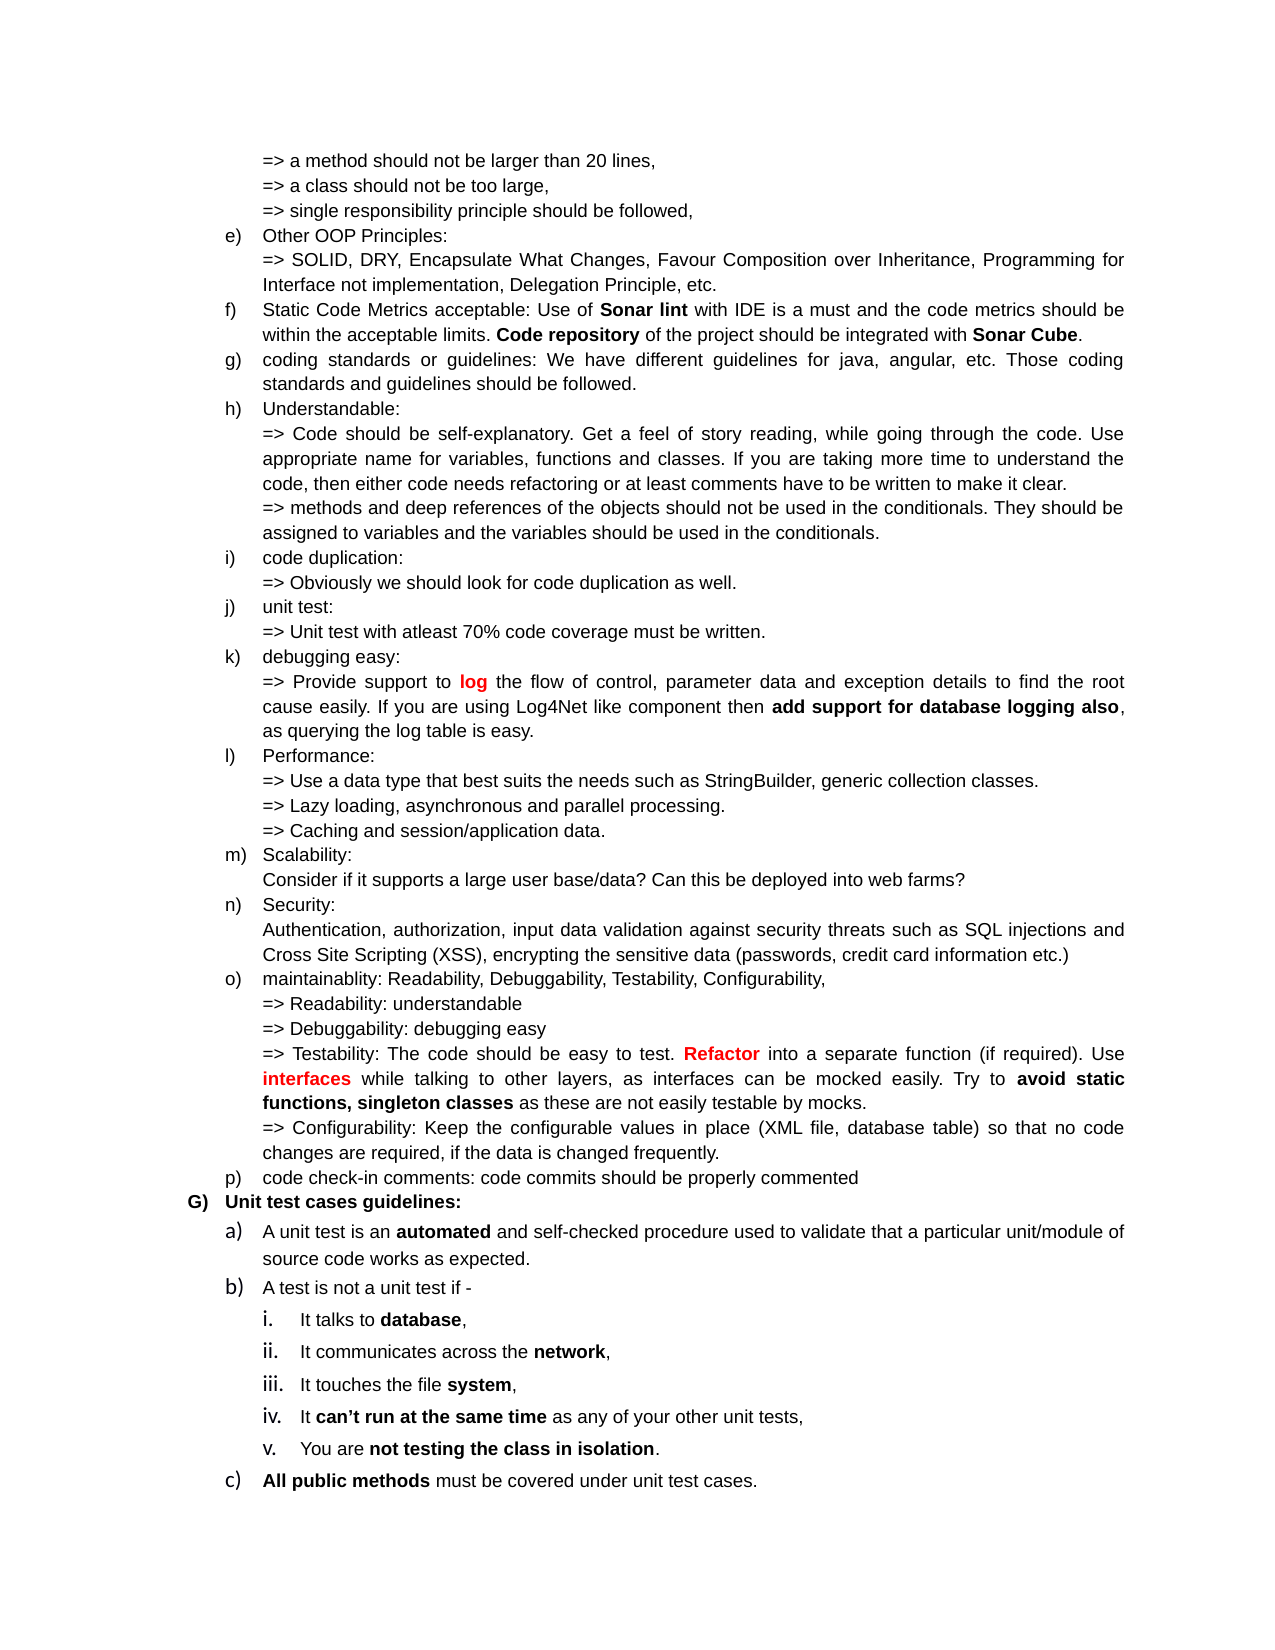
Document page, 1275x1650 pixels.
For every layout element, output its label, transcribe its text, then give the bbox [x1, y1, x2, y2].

list It touches the file system, [262, 1369, 1125, 1397]
list coding standards or guidelines: We have different guidelines for java, angular, etc. Those coding standards and guidelines should be followed. [225, 348, 1125, 395]
list It communicates across the network, [262, 1336, 1125, 1364]
list => Use a data type that best suits the needs such as StringBuilder, generic collection classes. [225, 770, 1125, 791]
list => Debuggability: debugging easy [225, 1018, 1125, 1039]
list maintainablity: Readability, Debuggability, Testability, Configurability, [225, 968, 1125, 990]
list You are not testing the class in isolation. [262, 1433, 1125, 1461]
list It talks to database, [262, 1304, 1125, 1332]
list => Lazy loading, asynchronous and parallel processing. [225, 794, 1125, 816]
list => a class should not be too large, [225, 175, 1125, 196]
list A unit test is an automated and self-checked procedure used to validate that a particular unit/module of source code works as expected. [225, 1216, 1125, 1269]
list Consider if it supports a large user base/data? Can this be deployed into web farms? [225, 869, 1125, 891]
list Scalability: [225, 844, 1125, 866]
list => Obviously we should look for code duplication as well. [225, 571, 1125, 593]
list debugging easy: [225, 646, 1125, 667]
list => Code should be self-explanatory. Get a feel of story reading, while going through the code. Use appropriate name for variables, functions and classes. If you are taking more time to understand the code, then either code needs refactoring or at least comments have to be written to make it clear. [225, 423, 1125, 494]
list => Provide support to log the flow of control, parameter data and exception details to find the root cause easily. If you are using Log4Net like component then add support for database logging also, as querying the log table is easy. [225, 671, 1125, 742]
list Unit test cases guidelines: [187, 1191, 1125, 1213]
list code duplication: [225, 547, 1125, 568]
list Understandable: [225, 398, 1125, 419]
list All public methods must be covered under unit test cases. [225, 1465, 1125, 1493]
list => a method should not be larger than 20 lines, [225, 150, 1125, 172]
list A test is not a unit test if - [225, 1272, 1125, 1300]
list It can’t run at the same time as any of your other unit tests, [262, 1401, 1125, 1429]
list Security: [225, 894, 1125, 915]
list => Readability: understandable [225, 993, 1125, 1014]
list Static Code Metrics acceptable: Use of Sonar lint with IDE is a must and the code metrics should be within the acceptable limits. Code repository of the project should be integrated with Sonar Cube. [225, 299, 1125, 345]
list => Configurability: Keep the configurable values in place (XML file, database table) so that no code changes are required, if the data is changed frequently. [225, 1117, 1125, 1163]
list Authentication, authorization, input data validation against security threats such as SQL injections and Cross Site Scripting (XSS), encrypting the sensitive data (passwords, credit card information etc.) [225, 918, 1125, 965]
list Other OOP Principles: [225, 224, 1125, 246]
list => methods and deep references of the objects should not be used in the conditionals. They should be assigned to variables and the variables should be used in the conditionals. [225, 497, 1125, 543]
list unit test: [225, 596, 1125, 618]
list code check-in comments: code commits should be properly commented [225, 1166, 1125, 1188]
list => Caching and session/application data. [225, 819, 1125, 841]
list => SOLID, DRY, Encapsulate What Changes, Favour Composition over Inheritance, Programming for Interface not implementation, Delegation Principle, etc. [225, 249, 1125, 296]
list => Unit test with atleast 70% code coverage must be written. [225, 621, 1125, 643]
list => Testability: The code should be easy to test. Refactor into a separate function (if required). Use interfaces while talking to other layers, as interfaces can be mocked easily. Try to avoid static functions, singleton classes as these are not easily testable by mocks. [225, 1042, 1125, 1114]
list Performance: [225, 745, 1125, 767]
list => single responsibility principle should be followed, [225, 199, 1125, 221]
